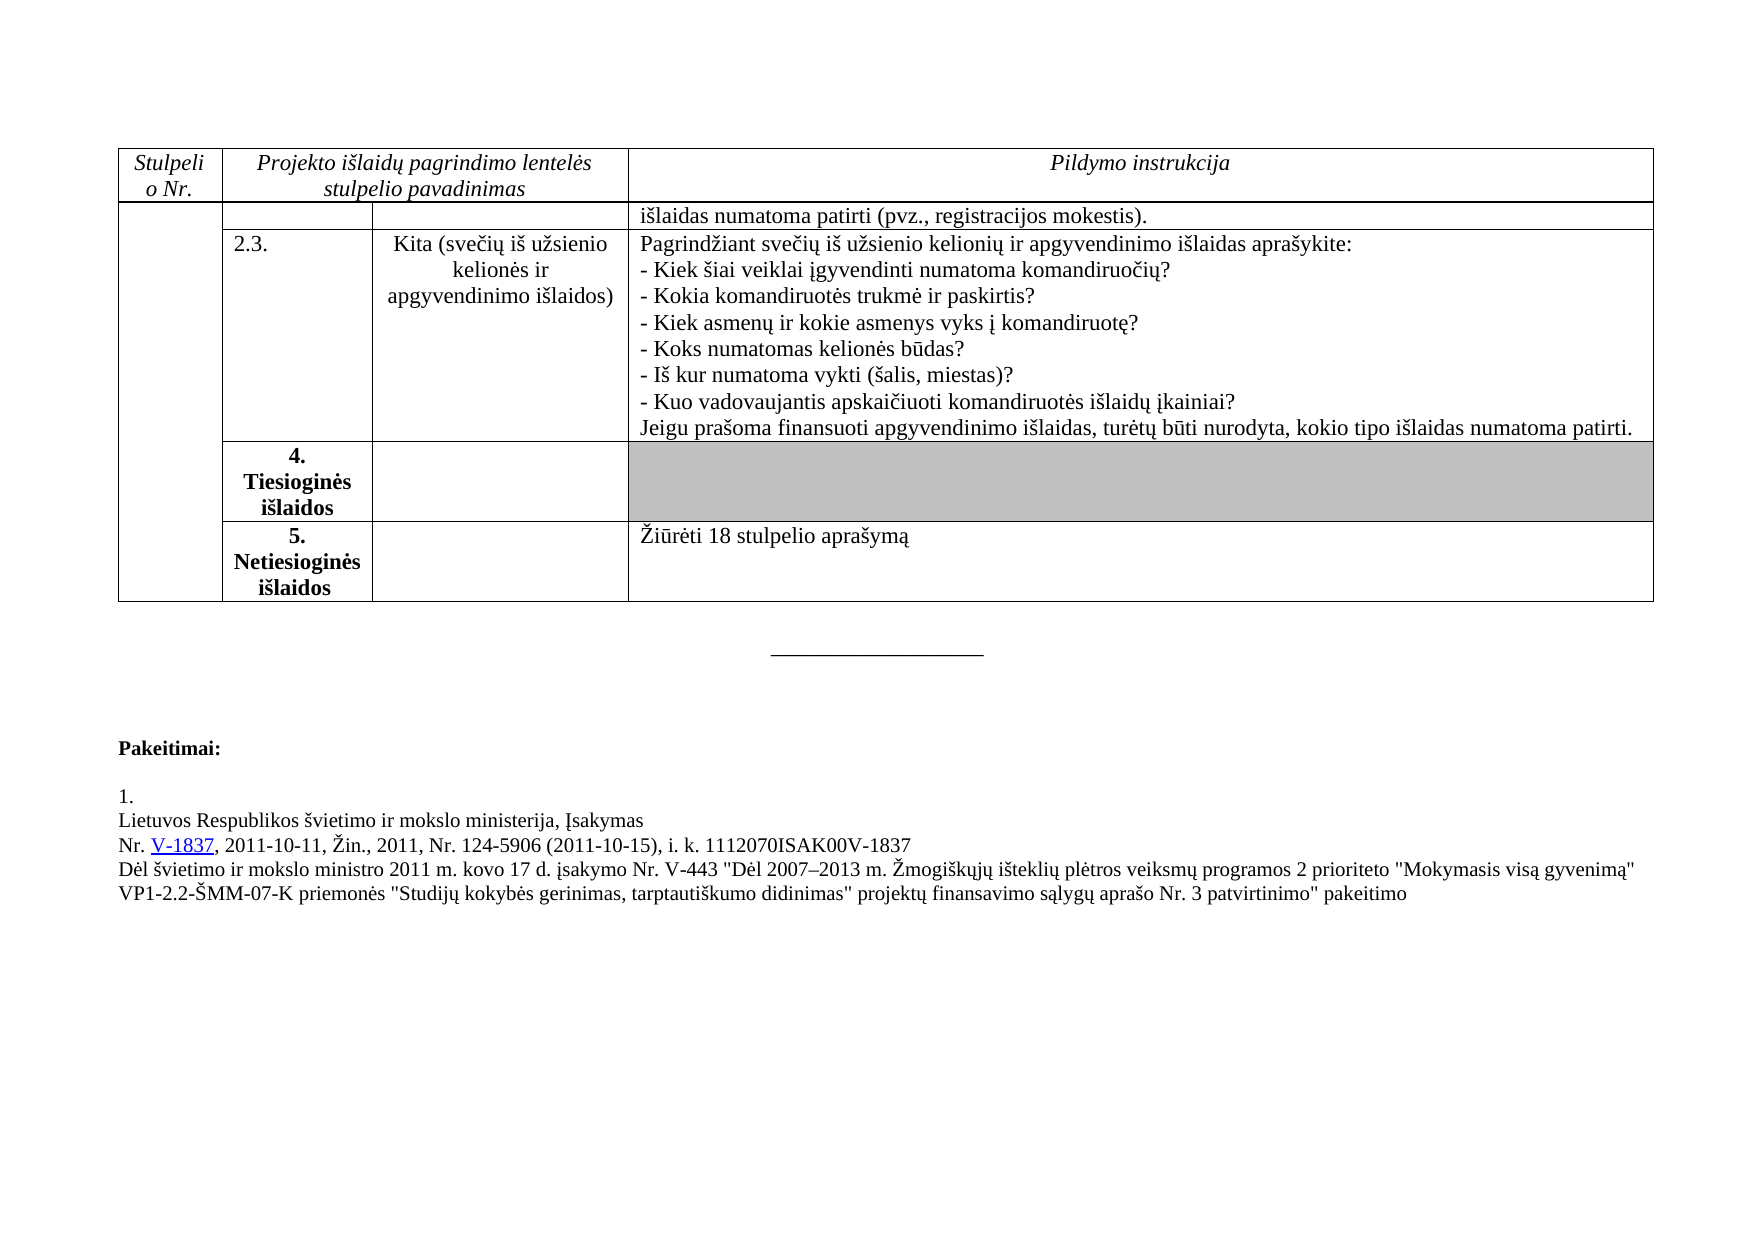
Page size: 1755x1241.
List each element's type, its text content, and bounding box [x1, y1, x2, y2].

table_cell [373, 522, 628, 601]
text Pakeitimai: [118, 736, 1636, 760]
text Lietuvos Respublikos švietimo ir mokslo ministerija, Įsakymas [118, 808, 1636, 832]
table_cell [223, 203, 372, 229]
text Dėl švietimo ir mokslo ministro 2011 m. kovo 17 d. įsakymo Nr. V-443 "Dėl 2007–2013 m. Žmogiškųjų išteklių plėtros veiksmų programos 2 prioriteto "Mokymasis visą gyvenimą" VP1-2.2-ŠMM-07-K priemonės "Studijų kokybės gerinimas, tarptautiškumo didinimas" projektų finansavimo sąlygų aprašo Nr. 3 patvirtinimo" pakeitimo [118, 857, 1636, 905]
table_cell 5. Netiesioginės išlaidos [223, 522, 372, 601]
text Nr. V-1837, 2011-10-11, Žin., 2011, Nr. 124-5906 (2011-10-15), i. k. 1112070ISAK00V-1837 [118, 832, 1636, 857]
table_cell [629, 442, 1653, 521]
table_header Stulpelio Nr. [119, 149, 222, 201]
table_cell [373, 203, 628, 229]
table_header Pildymo instrukcija [629, 149, 1653, 201]
table_cell 4. Tiesioginės išlaidos [223, 442, 372, 521]
table_header Projekto išlaidų pagrindimo lentelės stulpelio pavadinimas [223, 149, 628, 201]
table_cell [373, 442, 628, 521]
table_cell Žiūrėti 18 stulpelio aprašymą [629, 522, 1653, 601]
text 1. [118, 784, 1636, 808]
text _________________ [118, 631, 1636, 659]
table_cell [119, 203, 222, 601]
table_cell Pagrindžiant svečių iš užsienio kelionių ir apgyvendinimo išlaidas aprašykite: - Kiek šiai veiklai įgyvendinti numatoma komandiruočių? - Kokia komandiruotės trukmė ir paskirtis? - Kiek asmenų ir kokie asmenys vyks į komandiruotę? - Koks numatomas kelionės būdas? - Iš kur numatoma vykti (šalis, miestas)? - Kuo vadovaujantis apskaičiuoti komandiruotės išlaidų įkainiai? Jeigu prašoma finansuoti apgyvendinimo išlaidas, turėtų būti nurodyta, kokio tipo išlaidas numatoma patirti. [629, 230, 1653, 441]
table_cell 2.3. [223, 230, 372, 441]
table_cell išlaidas numatoma patirti (pvz., registracijos mokestis). [629, 203, 1653, 229]
table_cell Kita (svečių iš užsienio kelionės ir apgyvendinimo išlaidos) [373, 230, 628, 441]
